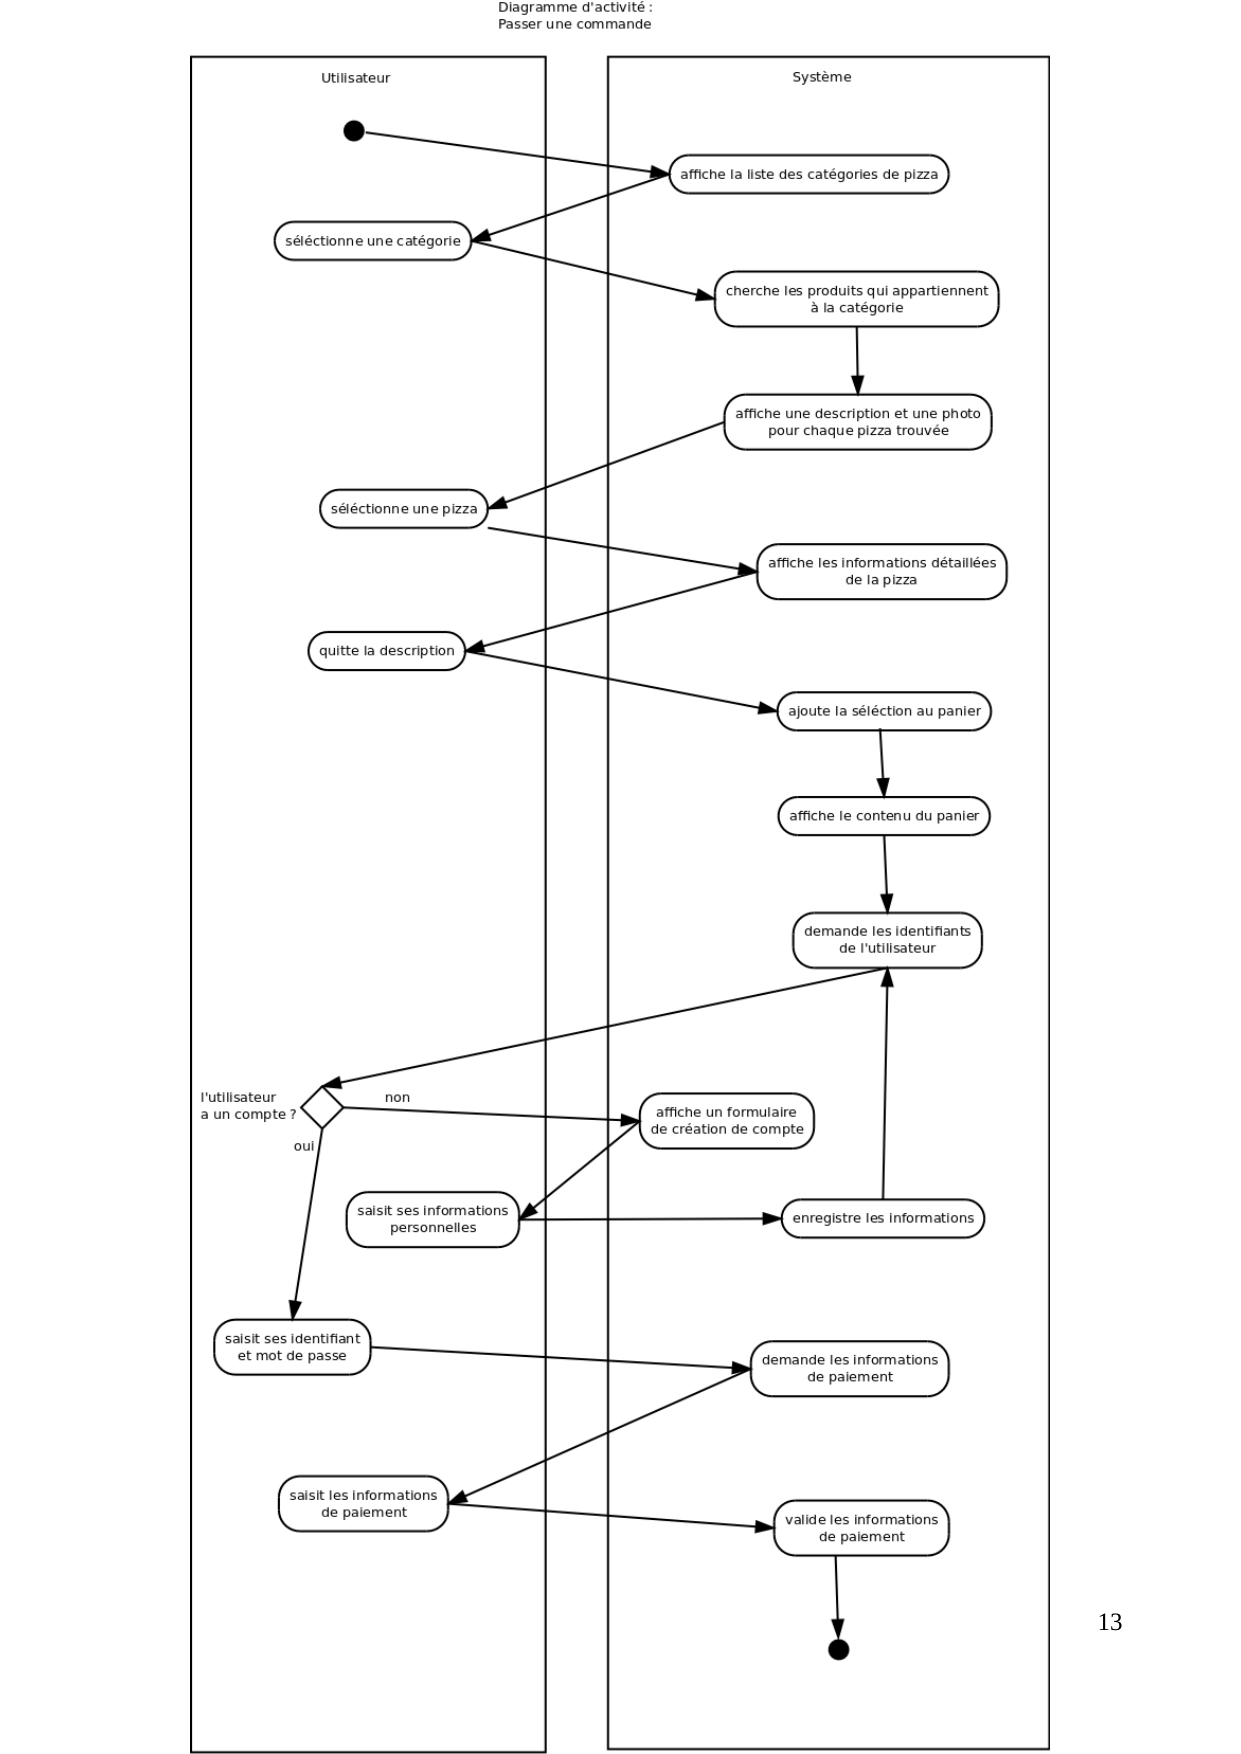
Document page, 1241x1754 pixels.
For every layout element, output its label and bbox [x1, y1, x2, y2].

picture [190, 0, 1050, 1754]
